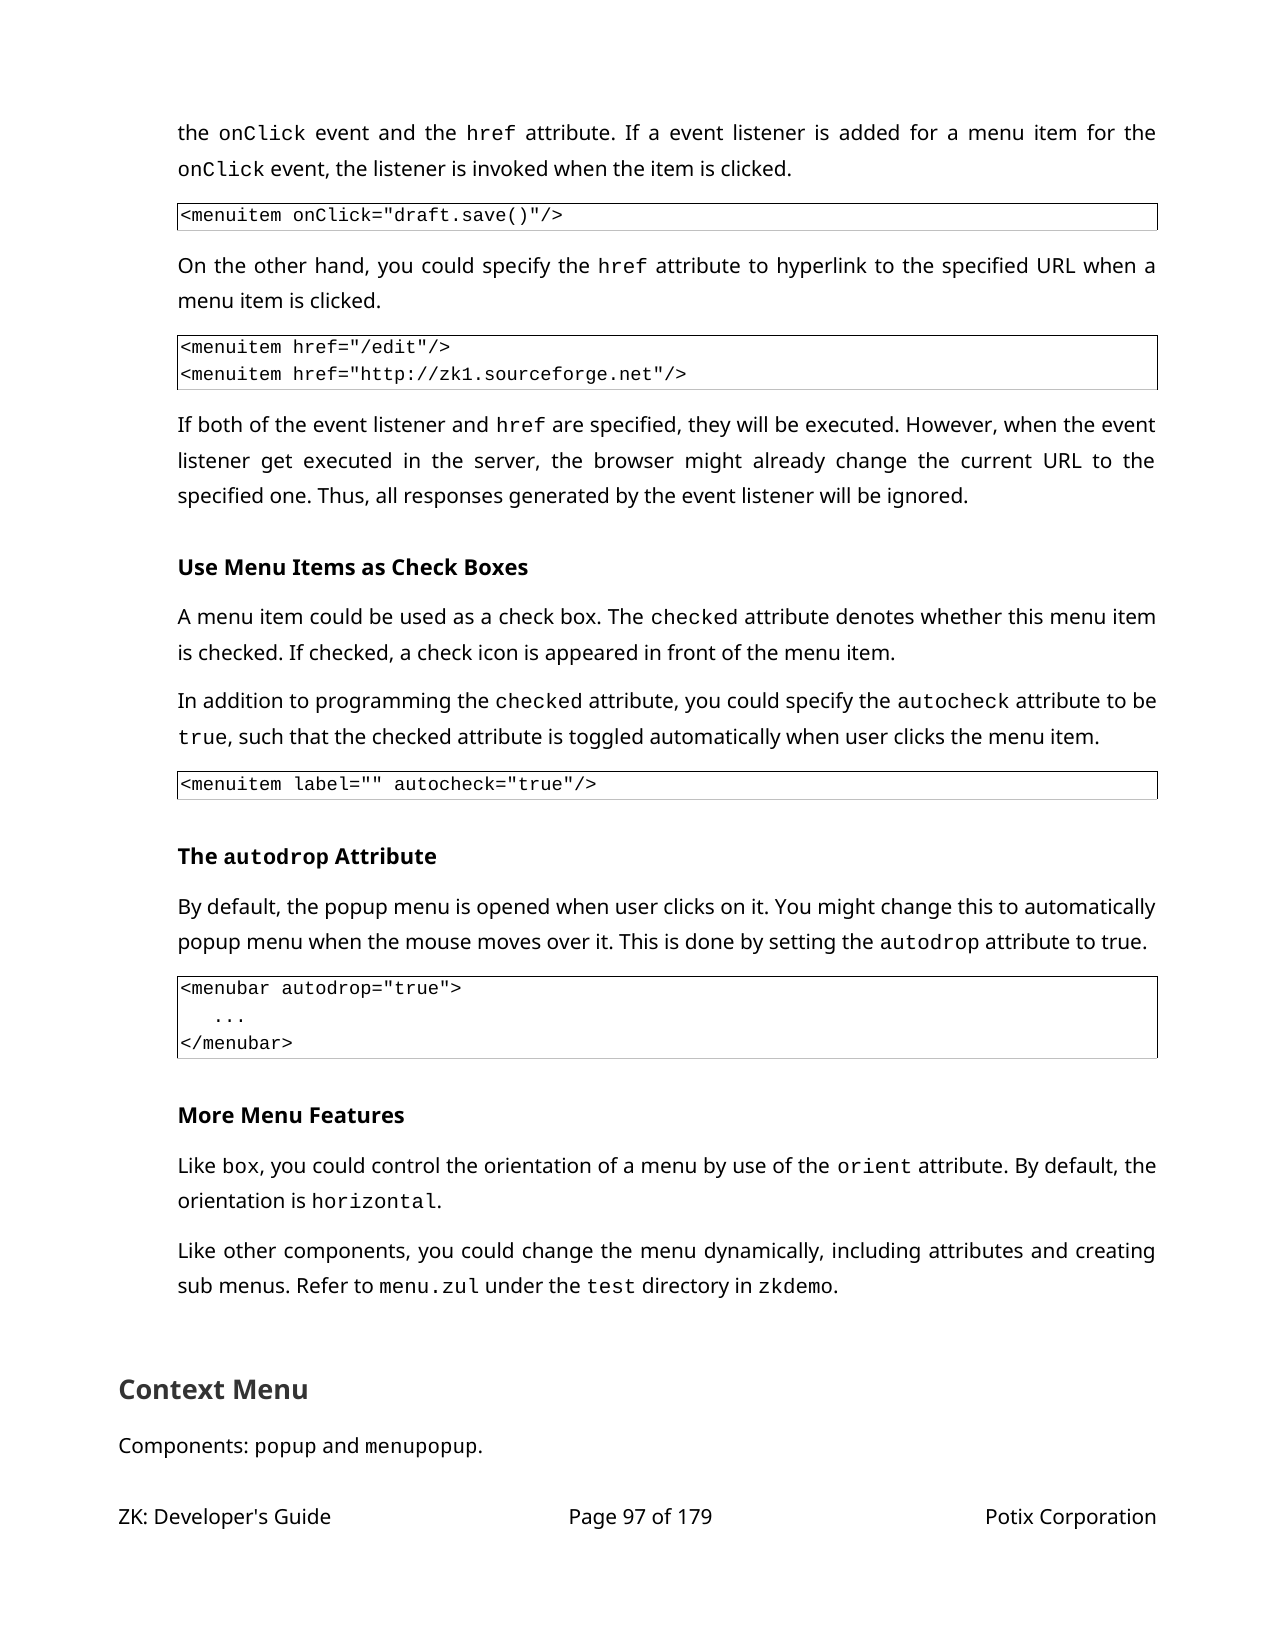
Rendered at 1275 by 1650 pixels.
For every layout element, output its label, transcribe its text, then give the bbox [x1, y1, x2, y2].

text <menuitem href="/edit"/> [178, 336, 1157, 359]
text <menubar autodrop="true"> [178, 977, 1157, 1001]
text In addition to programming the checked attribute, you could specify the autocheck attribute to be true, such that the checked attribute is toggled automatically when user clicks the menu item. [177, 687, 1157, 751]
subtitle The autodrop Attribute [177, 841, 1157, 871]
text ... [178, 1003, 1157, 1028]
text <menuitem onClick="draft.save()"/> [178, 204, 1157, 230]
subtitle Use Menu Items as Check Boxes [177, 552, 1157, 582]
text Like other components, you could change the menu dynamically, including attributes and creating sub menus. Refer to menu.zul under the test directory in zkdemo. [177, 1236, 1157, 1299]
text By default, the popup menu is opened when user clicks on it. You might change this to automatically popup menu when the mouse moves over it. This is done by setting the autodrop attribute to true. [177, 892, 1157, 956]
text If both of the event listener and href are specified, they will be executed. However, when the event listener get executed in the server, the browser might already change the current URL to the specified one. Thus, all responses generated by the event listener will be ignored. [177, 410, 1157, 509]
text <menuitem href="http://zk1.sourceforge.net"/> [178, 362, 1157, 389]
text <menuitem label="" autocheck="true"/> [178, 772, 1157, 799]
text Like box, you could control the orientation of a menu by use of the orient attribute. By default, the orientation is horizontal. [177, 1151, 1157, 1215]
text </menubar> [178, 1031, 1157, 1058]
text On the other hand, you could specify the href attribute to hyperlink to the specified URL when a menu item is clicked. [177, 251, 1157, 314]
subtitle Context Menu [118, 1370, 1157, 1407]
text A menu item could be used as a check box. The checked attribute denotes whether this menu item is checked. If checked, a check icon is appeared in front of the menu item. [177, 602, 1157, 666]
text Components: popup and menupopup. [118, 1431, 1157, 1459]
subtitle More Menu Features [177, 1100, 1157, 1130]
text the onClick event and the href attribute. If a event listener is added for a menu item for the onClick event, the listener is invoked when the item is clicked. [177, 118, 1157, 182]
